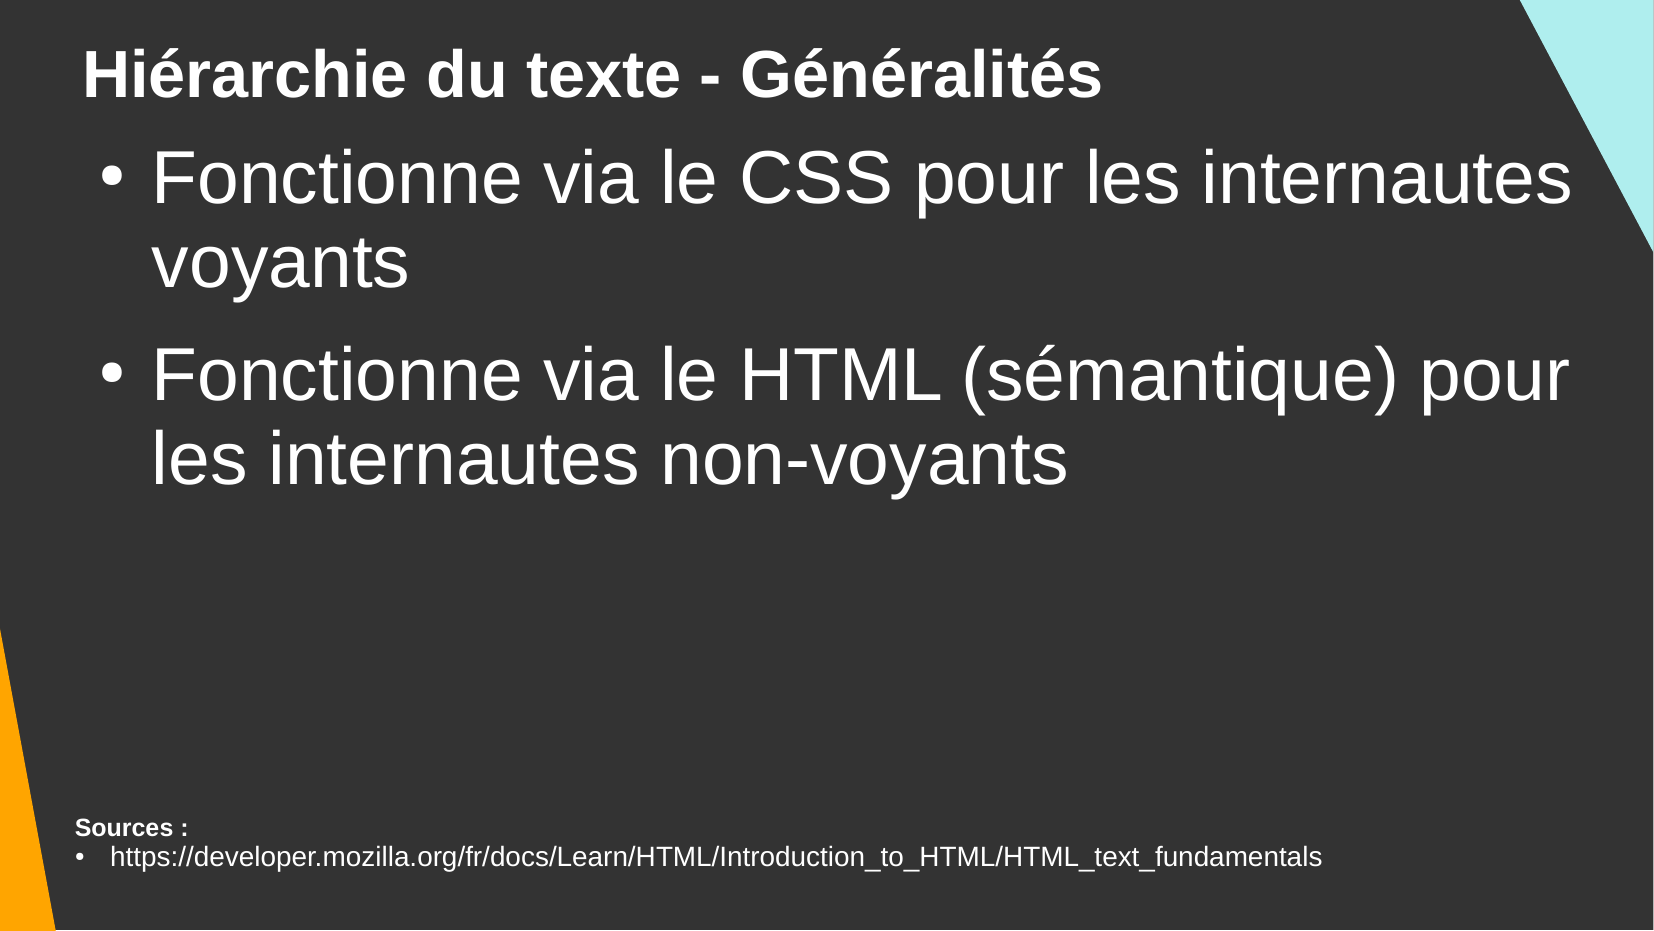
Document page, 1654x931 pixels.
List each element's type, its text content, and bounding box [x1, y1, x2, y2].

text_box [0, 628, 56, 931]
text_box Sources : https://developer.mozilla.org/fr/docs/Learn/HTML/Introduction_to_HTML/HTML_text_fundamentals [60, 806, 1546, 905]
list Fonctionne via le CSS pour les internautes voyants Fonctionne via le HTML (sémantique) pour les internautes non-voyants [80, 135, 1605, 683]
title Hiérarchie du texte - Généralités [82, 37, 1571, 114]
text_box [1519, 0, 1654, 254]
